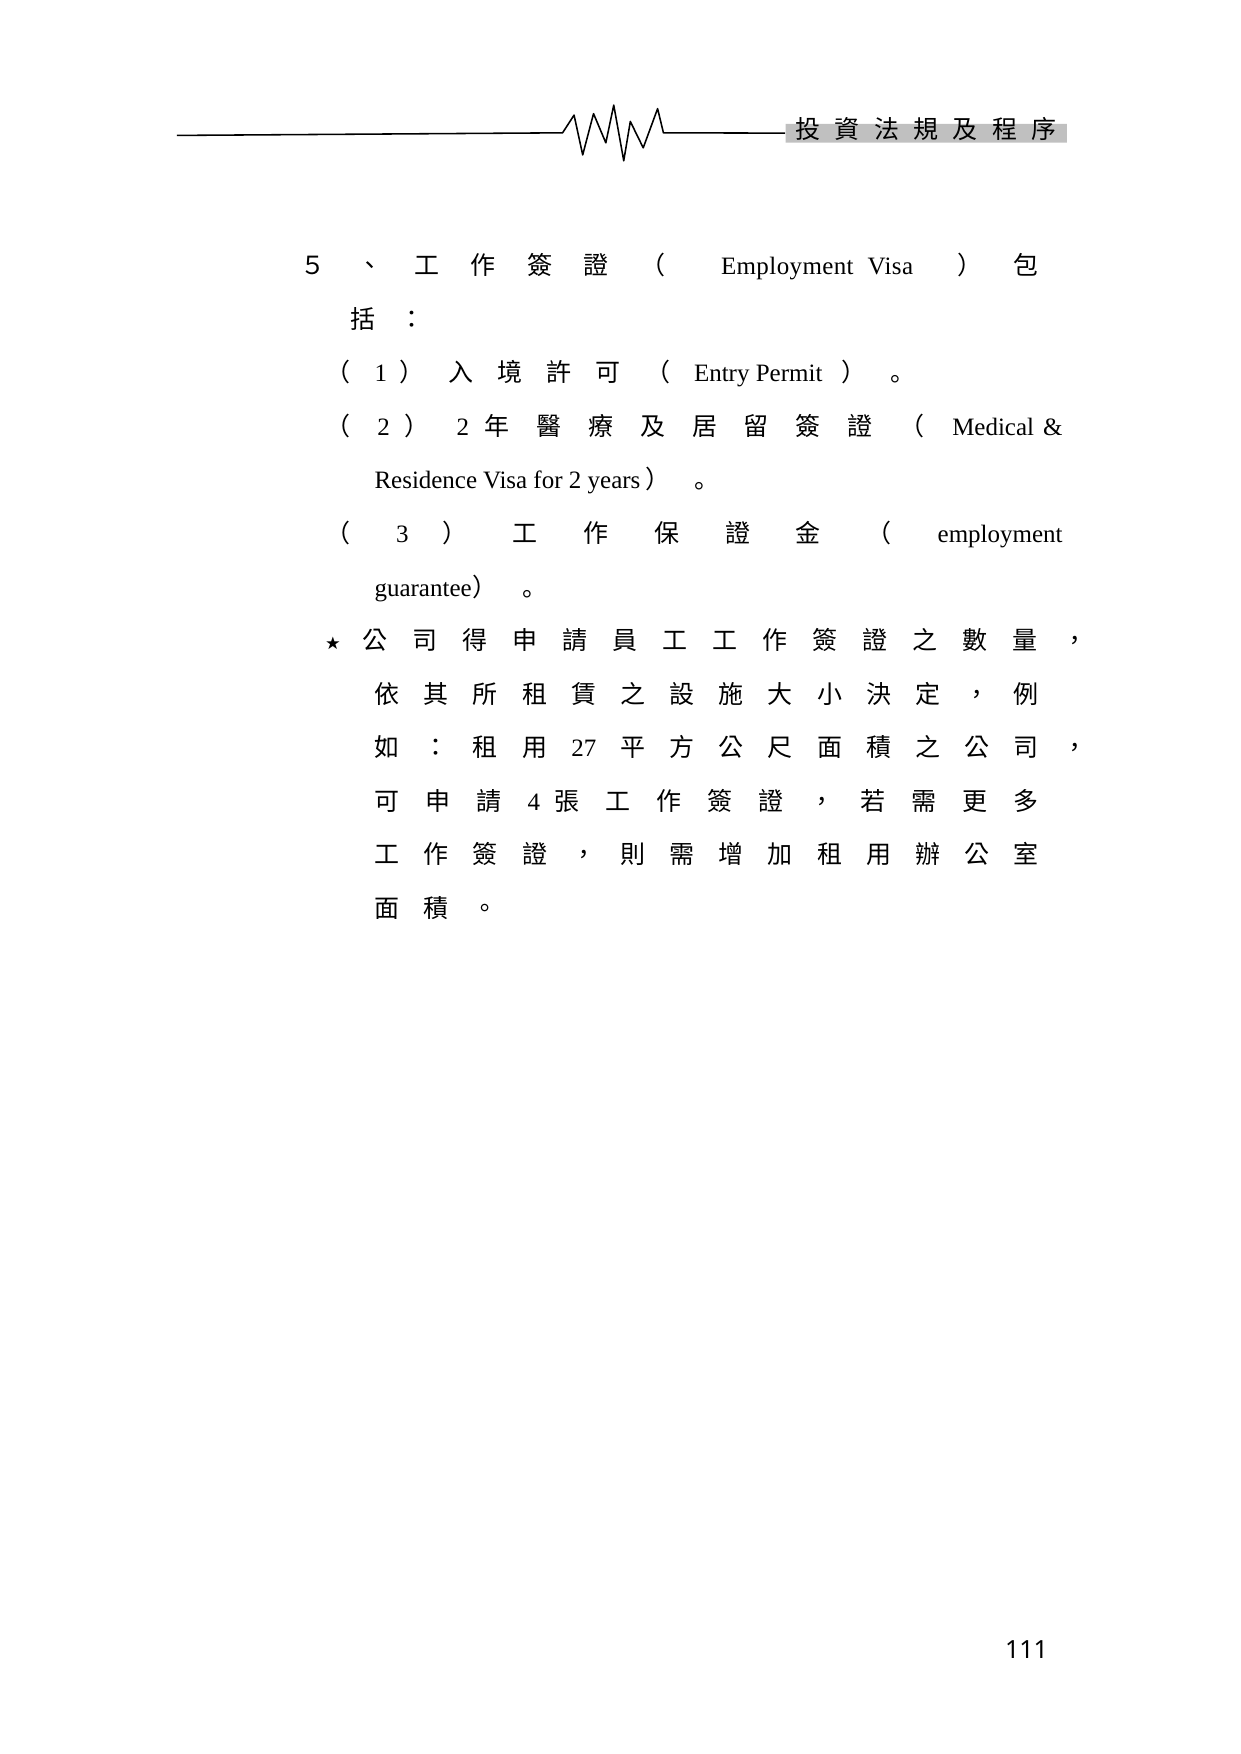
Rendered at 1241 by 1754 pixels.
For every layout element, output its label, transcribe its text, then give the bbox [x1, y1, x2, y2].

text （2）2年醫療及居留簽證（Medical & Residence Visa for 2 years）。 [301, 398, 1063, 505]
text （3）工作保證金（employment guarantee）。 [301, 505, 1063, 612]
text ５、工作簽證（Employment Visa）包括： [276, 237, 1063, 344]
text （1）入境許可（Entry Permit）。 [301, 344, 1063, 398]
text ★ 公司得申請員工工作簽證之數量，依其所租賃之設施大小決定，例如：租用27平方公尺面積之公司，可申請4張工作簽證，若需更多工作簽證，則需增加租用辦公室面積。 [301, 612, 1063, 933]
